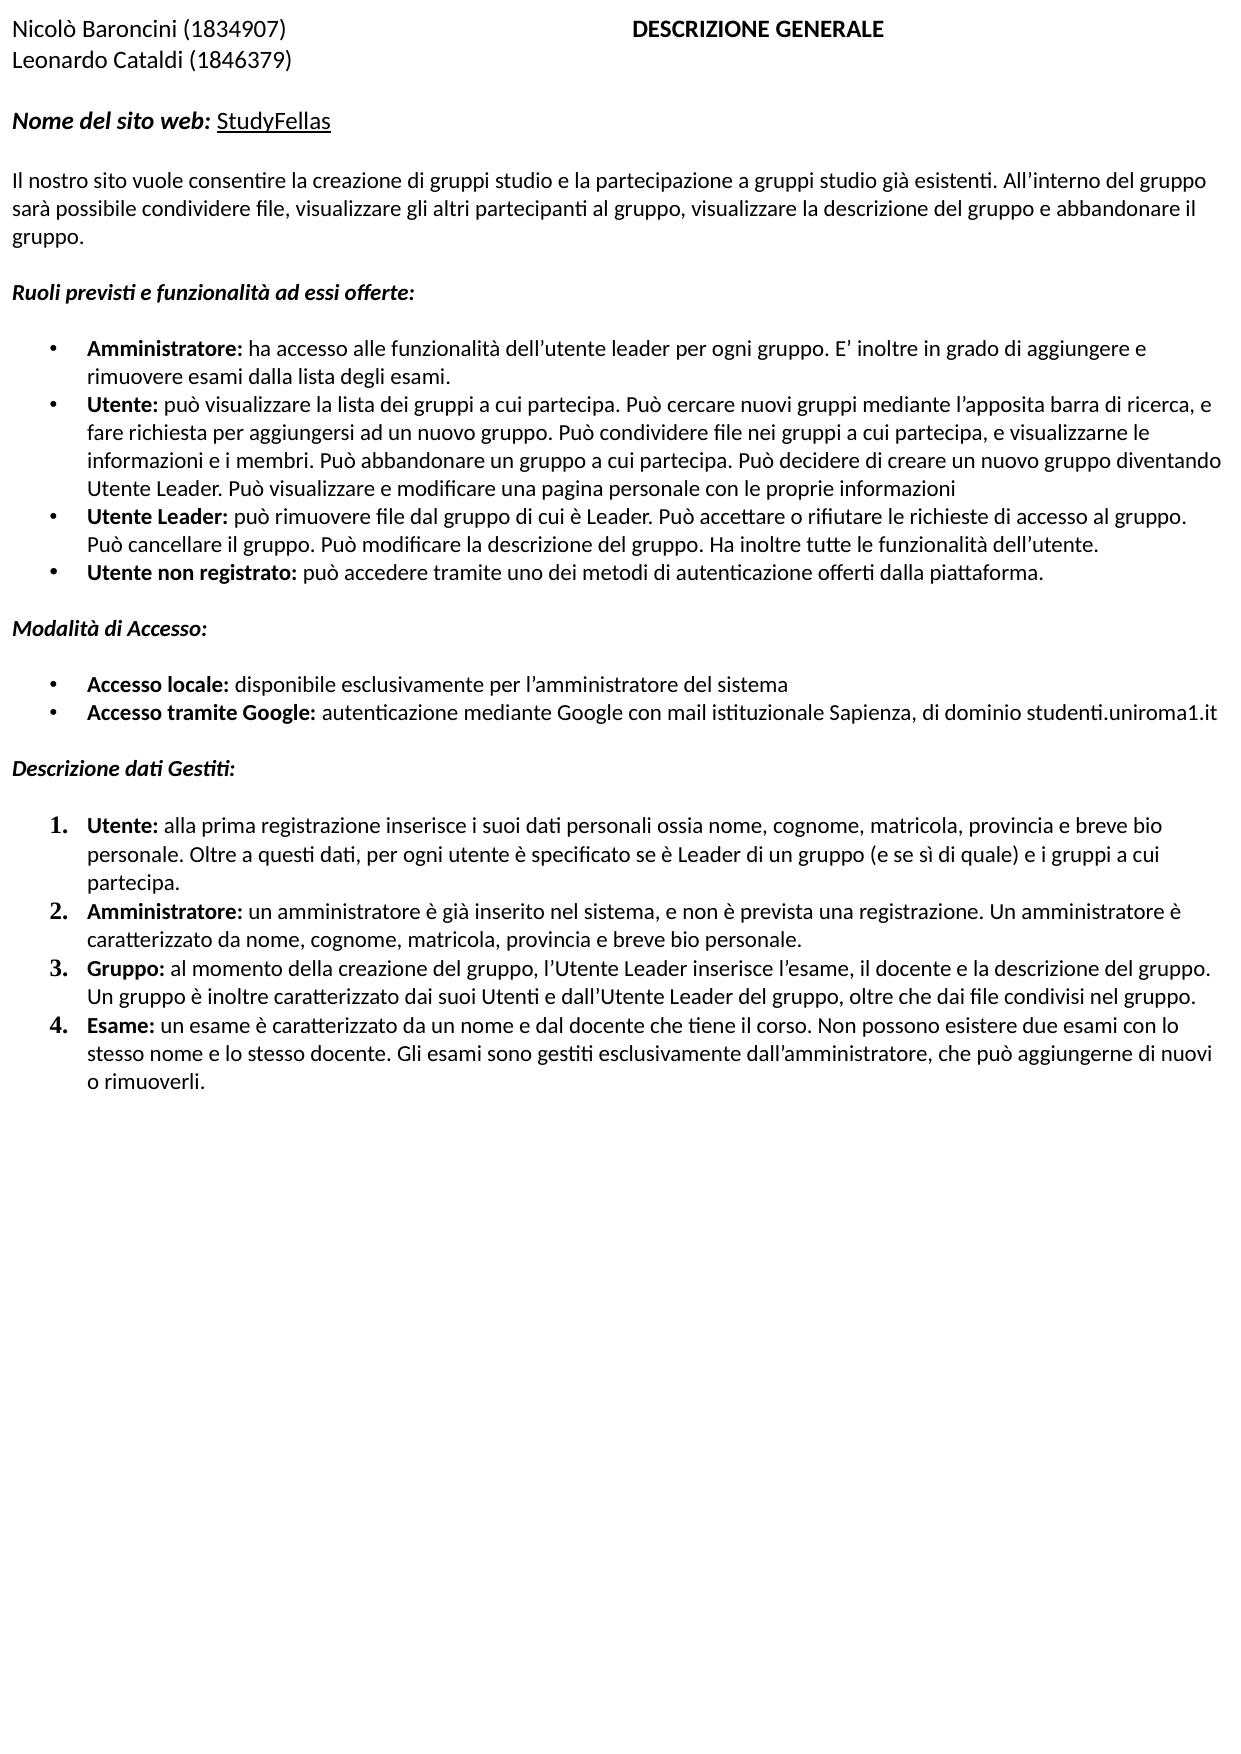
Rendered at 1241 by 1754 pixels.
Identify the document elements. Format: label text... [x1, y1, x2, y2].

list Utente: può visualizzare la lista dei gruppi a cui partecipa. Può cercare nuovi gruppi mediante l’apposita barra di ricerca, e fare richiesta per aggiungersi ad un nuovo gruppo. Può condividere file nei gruppi a cui partecipa, e visualizzarne le informazioni e i membri. Può abbandonare un gruppo a cui partecipa. Può decidere di creare un nuovo gruppo diventando Utente Leader. Può visualizzare e modificare una pagina personale con le proprie informazioni [49, 390, 1227, 502]
text Nome del sito web: StudyFellas [12, 105, 1227, 136]
list Utente non registrato: può accedere tramite uno dei metodi di autenticazione offerti dalla piattaforma. [49, 558, 1227, 586]
list Accesso tramite Google: autenticazione mediante Google con mail istituzionale Sapienza, di dominio studenti.uniroma1.it [49, 698, 1227, 727]
list Amministratore: un amministratore è già inserito nel sistema, e non è prevista una registrazione. Un amministratore è caratterizzato da nome, cognome, matricola, provincia e breve bio personale. [49, 896, 1227, 953]
text Descrizione dati Gestiti: [12, 754, 1227, 783]
text Il nostro sito vuole consentire la creazione di gruppi studio e la partecipazione a gruppi studio già esistenti. All’interno del gruppo sarà possibile condividere file, visualizzare gli altri partecipanti al gruppo, visualizzare la descrizione del gruppo e abbandonare il gruppo. [12, 166, 1227, 250]
list Utente Leader: può rimuovere file dal gruppo di cui è Leader. Può accettare o rifiutare le richieste di accesso al gruppo. Può cancellare il gruppo. Può modificare la descrizione del gruppo. Ha inoltre tutte le funzionalità dell’utente. [49, 502, 1227, 558]
list Amministratore: ha accesso alle funzionalità dell’utente leader per ogni gruppo. E’ inoltre in grado di aggiungere e rimuovere esami dalla lista degli esami. [49, 334, 1227, 390]
text Modalità di Accesso: [12, 614, 1227, 642]
list Utente: alla prima registrazione inserisce i suoi dati personali ossia nome, cognome, matricola, provincia e breve bio personale. Oltre a questi dati, per ogni utente è specificato se è Leader di un gruppo (e se sì di quale) e i gruppi a cui partecipa. [49, 811, 1227, 896]
list Accesso locale: disponibile esclusivamente per l’amministratore del sistema [49, 671, 1227, 698]
list Esame: un esame è caratterizzato da un nome e dal docente che tiene il corso. Non possono esistere due esami con lo stesso nome e lo stesso docente. Gli esami sono gestiti esclusivamente dall’amministratore, che può aggiungerne di nuovi o rimuoverli. [49, 1010, 1227, 1095]
list Gruppo: al momento della creazione del gruppo, l’Utente Leader inserisce l’esame, il docente e la descrizione del gruppo. Un gruppo è inoltre caratterizzato dai suoi Utenti e dall’Utente Leader del gruppo, oltre che dai file condivisi nel gruppo. [49, 953, 1227, 1010]
text Ruoli previsti e funzionalità ad essi offerte: [12, 278, 1227, 306]
text Leonardo Cataldi (1846379) [12, 44, 1227, 74]
text Nicolò Baroncini (1834907) DESCRIZIONE GENERALE [12, 13, 1227, 44]
